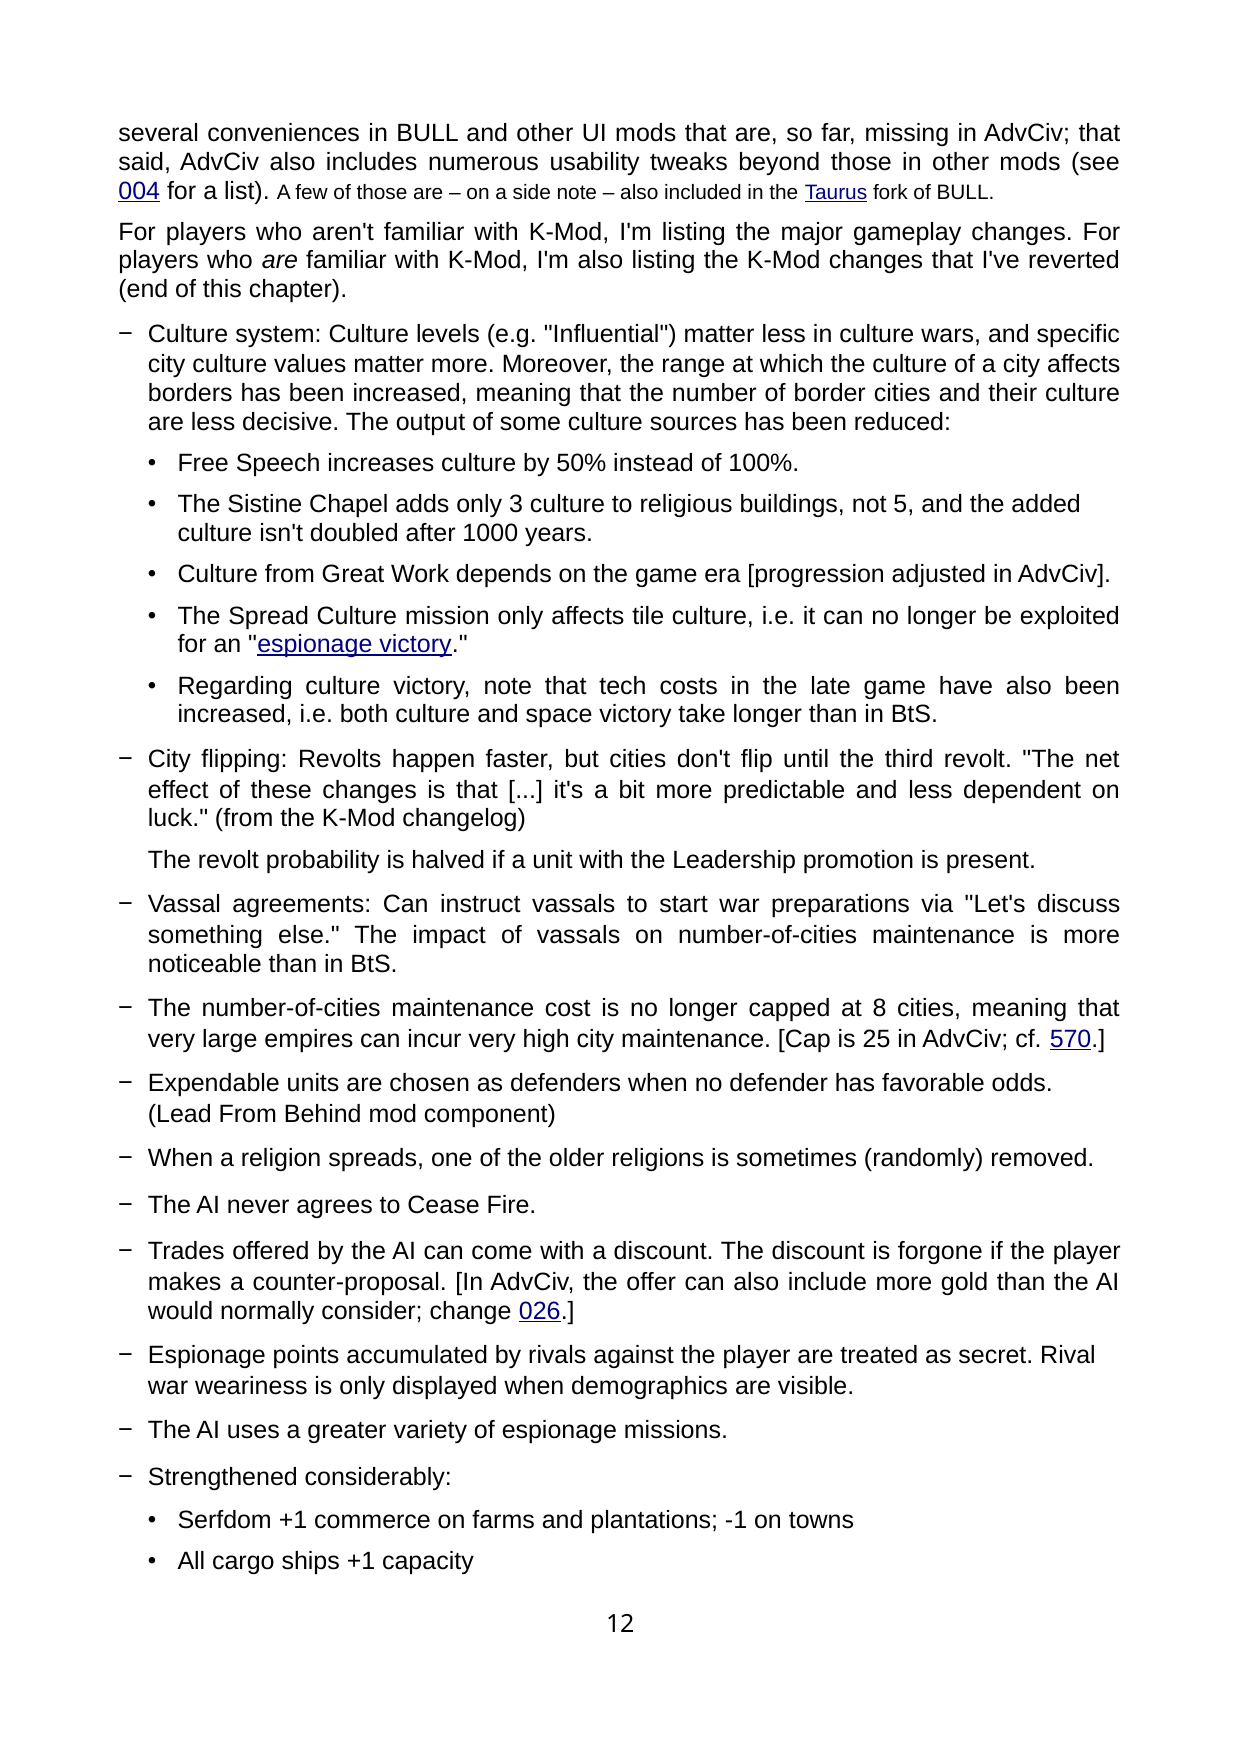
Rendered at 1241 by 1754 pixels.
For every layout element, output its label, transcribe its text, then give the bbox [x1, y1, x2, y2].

list Regarding culture victory, note that tech costs in the late game have also been increased, i.e. both culture and space victory take longer than in BtS. [148, 671, 1122, 728]
list When a religion spreads, one of the older religions is sometimes (randomly) removed. [118, 1140, 1122, 1174]
list The number-of-cities maintenance cost is no longer capped at 8 cities, meaning that very large empires can incur very high city maintenance. [Cap is 25 in AdvCiv; cf. 570.] [118, 990, 1122, 1052]
list The Sistine Chapel adds only 3 culture to religious buildings, not 5, and the added culture isn't doubled after 1000 years. [148, 489, 1122, 547]
list Culture from Great Work depends on the game era [progression adjusted in AdvCiv]. [148, 559, 1122, 588]
list The AI uses a greater variety of espionage missions. [118, 1412, 1122, 1446]
list Trades offered by the AI can come with a discount. The discount is forgone if the player makes a counter-proposal. [In AdvCiv, the offer can also include more gold than the AI would normally consider; change 026.] [118, 1233, 1122, 1324]
text For players who aren't familiar with K-Mod, I'm listing the major gameplay changes. For players who are familiar with K-Mod, I'm also listing the K-Mod changes that I've reverted (end of this chapter). [118, 217, 1122, 303]
list Espionage points accumulated by rivals against the player are treated as secret. Rival war weariness is only displayed when demographics are visible. [118, 1337, 1122, 1400]
text several conveniences in BULL and other UI mods that are, so far, missing in AdvCiv; that said, AdvCiv also includes numerous usability tweaks beyond those in other mods (see 004 for a list). A few of those are – on a side note – also included in the Taurus fork of BULL. [118, 118, 1122, 204]
list The revolt probability is halved if a unit with the Leadership promotion is present. [118, 844, 1122, 873]
list The Spread Culture mission only affects tile culture, i.e. it can no longer be exploited for an "espionage victory." [148, 601, 1122, 658]
list Vassal agreements: Can instruct vassals to start war preparations via "Let's discuss something else." The impact of vassals on number-of-cities maintenance is more noticeable than in BtS. [118, 886, 1122, 977]
list Serfdom +1 commerce on farms and plantations; -1 on towns [148, 1505, 1122, 1534]
list City flipping: Revolts happen faster, but cities don't flip until the third revolt. "The net effect of these changes is that [...] it's a bit more predictable and less dependent on luck." (from the K-Mod changelog) [118, 741, 1122, 832]
list Free Speech increases culture by 50% instead of 100%. [148, 448, 1122, 477]
list Expendable units are chosen as defenders when no defender has favorable odds. (Lead From Behind mod component) [118, 1065, 1122, 1128]
list All cargo ships +1 capacity [148, 1546, 1122, 1575]
list Strengthened considerably: [118, 1459, 1122, 1493]
list The AI never agrees to Cease Fire. [118, 1187, 1122, 1221]
list Culture system: Culture levels (e.g. "Influential") matter less in culture wars, and specific city culture values matter more. Moreover, the range at which the culture of a city affects borders has been increased, meaning that the number of border cities and their culture are less decisive. The output of some culture sources has been reduced: [118, 315, 1122, 436]
